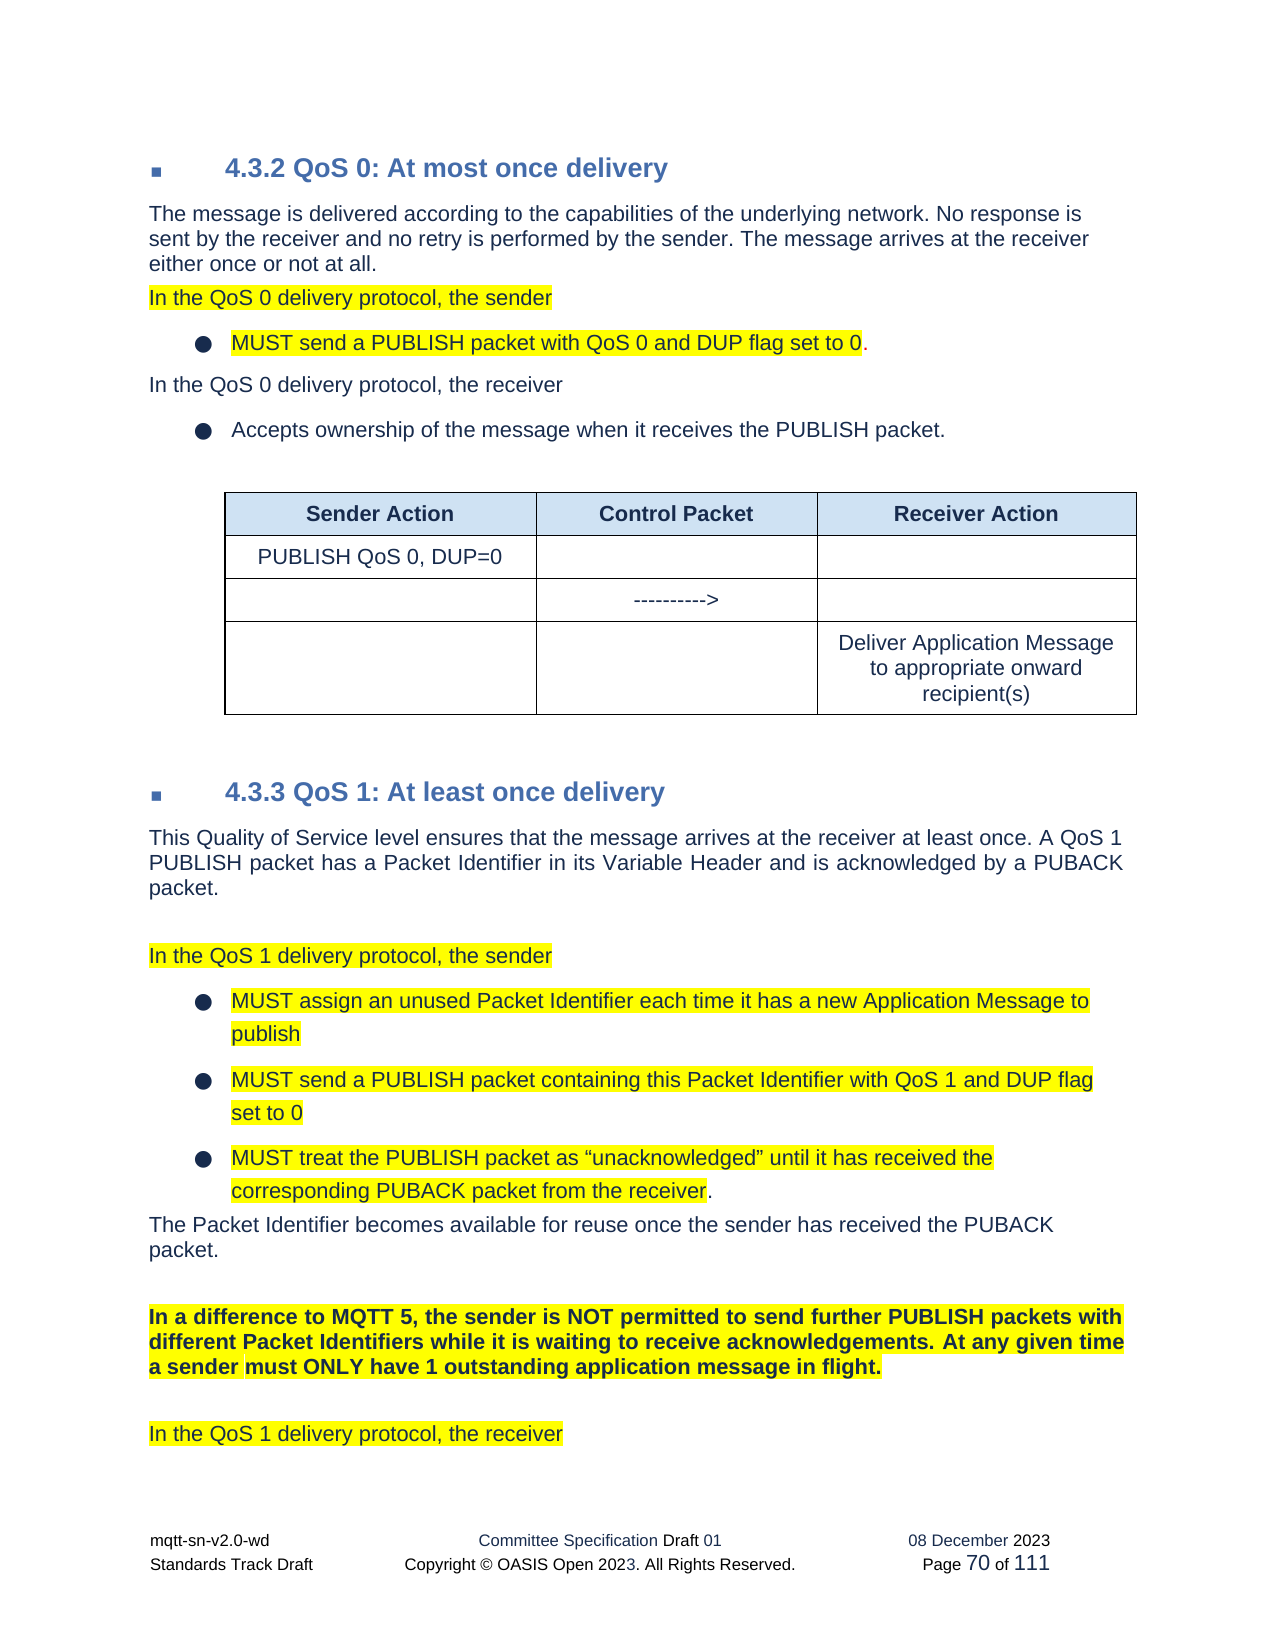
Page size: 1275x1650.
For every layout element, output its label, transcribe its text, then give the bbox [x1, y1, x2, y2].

text In the QoS 0 delivery protocol, the sender [148, 285, 1124, 310]
table_cell [818, 579, 1136, 621]
table_header Receiver Action [818, 493, 1136, 535]
list MUST treat the PUBLISH packet as “unacknowledged” until it has received the corresponding PUBACK packet from the receiver. [194, 1133, 1124, 1203]
subtitle 4.3.2 QoS 0: At most once delivery [150, 150, 1124, 188]
table_header Control Packet [537, 493, 817, 535]
table_header Sender Action [226, 493, 536, 535]
text In the QoS 1 delivery protocol, the receiver [148, 1421, 1124, 1446]
text In the QoS 1 delivery protocol, the sender [148, 943, 1124, 968]
table_cell [537, 536, 817, 578]
text This Quality of Service level ensures that the message arrives at the receiver at least once. A QoS 1 PUBLISH packet has a Packet Identifier in its Variable Header and is acknowledged by a PUBACK packet. [148, 824, 1124, 900]
list MUST send a PUBLISH packet containing this Packet Identifier with QoS 1 and DUP flag set to 0 [194, 1054, 1124, 1125]
table_cell PUBLISH QoS 0, DUP=0 [226, 536, 536, 578]
subtitle 4.3.3 QoS 1: At least once delivery [150, 774, 1124, 812]
list Accepts ownership of the message when it receives the PUBLISH packet. [194, 405, 1124, 450]
table_cell ----------> [537, 579, 817, 621]
text The message is delivered according to the capabilities of the underlying network. No response is sent by the receiver and no retry is performed by the sender. The message arrives at the receiver either once or not at all. [148, 201, 1124, 277]
table_cell [226, 622, 536, 714]
text In a difference to MQTT 5, the sender is NOT permitted to send further PUBLISH packets with different Packet Identifiers while it is waiting to receive acknowledgements. At any given time a sender must ONLY have 1 outstanding application message in flight. [148, 1304, 1124, 1379]
text The Packet Identifier becomes available for reuse once the sender has received the PUBACK packet. [148, 1211, 1124, 1262]
text In the QoS 0 delivery protocol, the receiver [148, 372, 1124, 397]
table_cell Deliver Application Message to appropriate onward recipient(s) [818, 622, 1136, 714]
list MUST send a PUBLISH packet with QoS 0 and DUP flag set to 0. [194, 318, 1124, 363]
table_cell [226, 579, 536, 621]
list MUST assign an unused Packet Identifier each time it has a new Application Message to publish [194, 976, 1124, 1046]
table_cell [818, 536, 1136, 578]
table_cell [537, 622, 817, 714]
